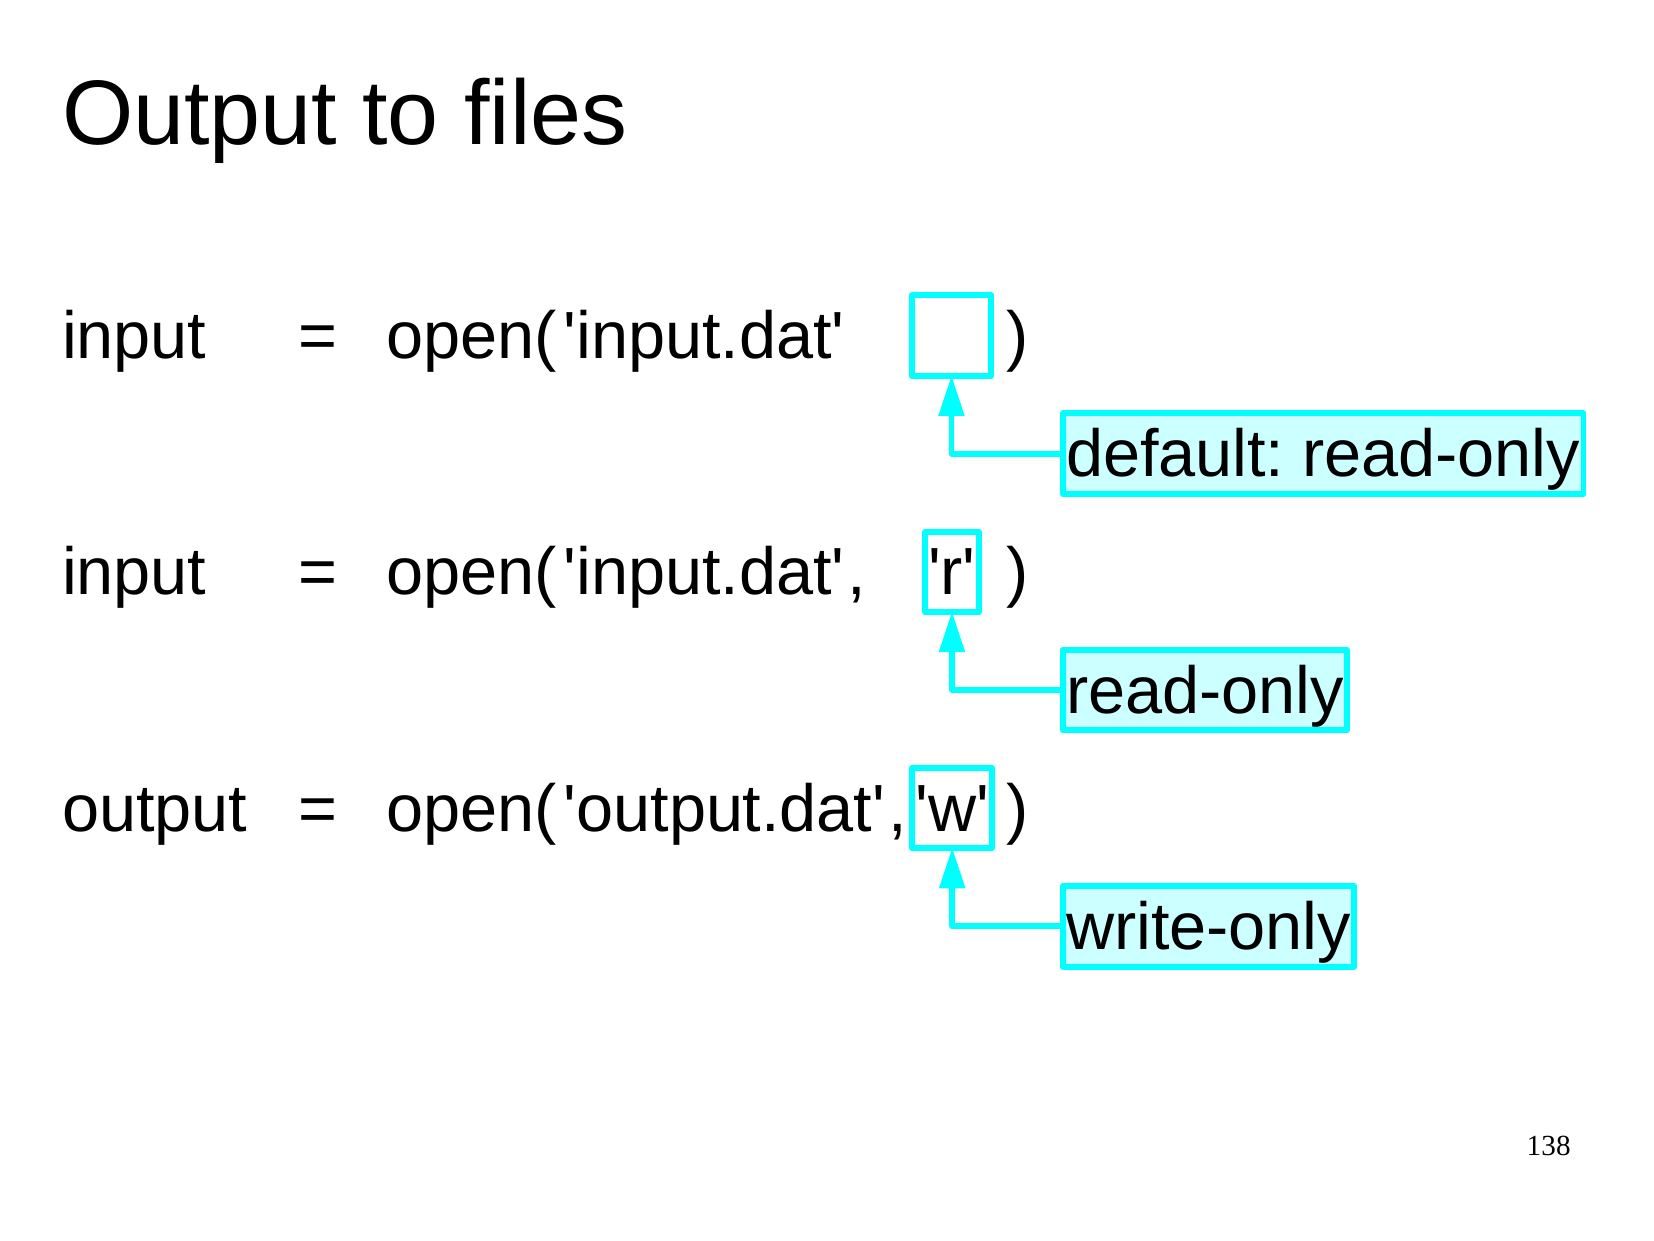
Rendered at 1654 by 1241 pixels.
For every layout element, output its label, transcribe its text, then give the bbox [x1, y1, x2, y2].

text_box ) [1003, 531, 1033, 613]
text_box ) [1003, 767, 1033, 849]
text_box 'input.dat' [561, 295, 848, 377]
text_box Output to files [59, 59, 632, 168]
text_box open( [383, 767, 561, 849]
text_box , [885, 767, 909, 849]
text_box open( [383, 295, 561, 377]
text_box ) [1003, 295, 1033, 377]
text_box [911, 295, 992, 377]
text_box 'output.dat' [561, 767, 885, 849]
text_box 'input.dat' [561, 531, 844, 613]
text_box input [59, 531, 210, 613]
text_box write-only [1062, 885, 1355, 967]
text_box = [295, 767, 341, 849]
text_box open( [383, 531, 561, 613]
text_box input [59, 295, 210, 377]
text_box 'r' [925, 531, 979, 613]
text_box = [295, 295, 341, 377]
text_box = [295, 531, 341, 613]
text_box default: read-only [1062, 413, 1584, 495]
text_box read-only [1062, 649, 1347, 731]
text_box , [844, 531, 869, 613]
text_box output [59, 767, 251, 849]
text_box 'w' [912, 767, 993, 849]
